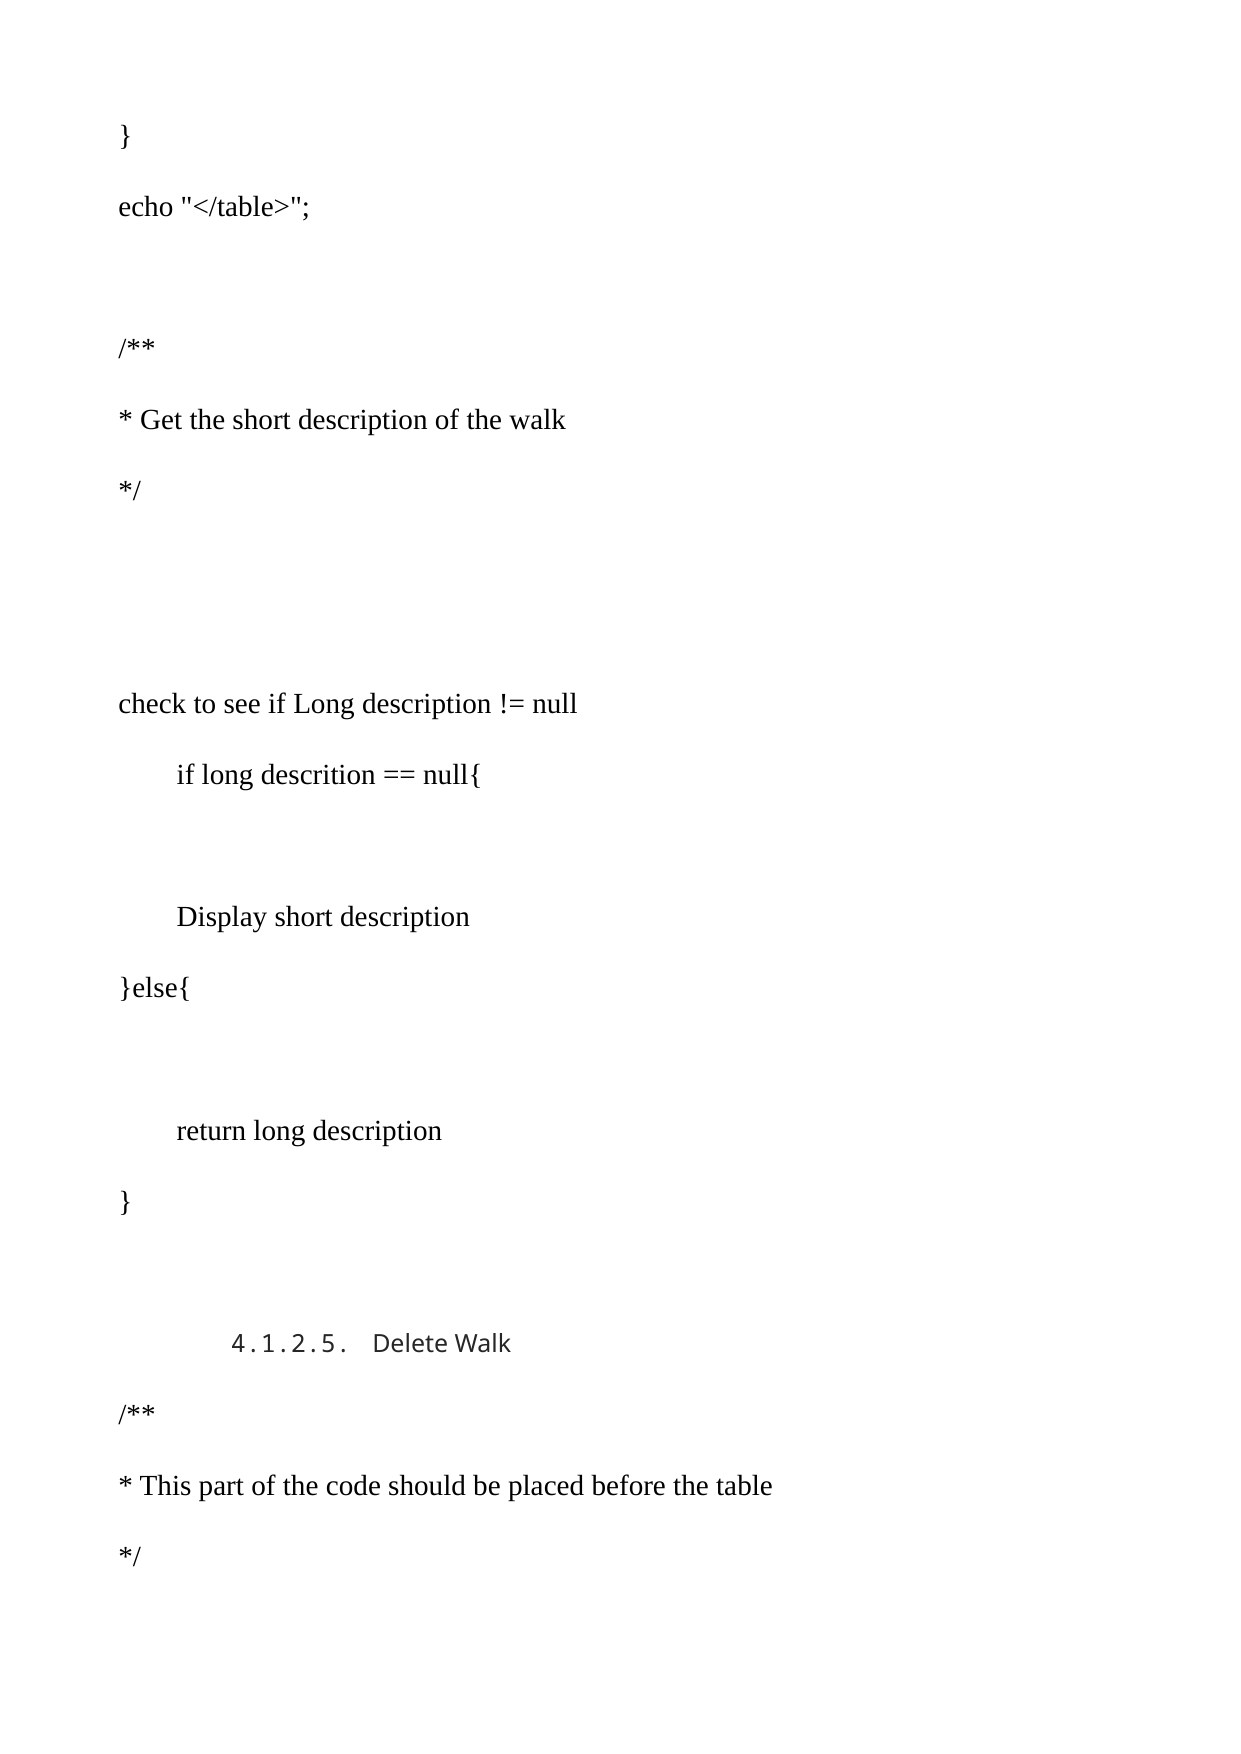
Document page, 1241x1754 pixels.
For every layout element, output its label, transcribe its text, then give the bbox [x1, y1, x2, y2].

text echo "</table>"; [118, 189, 1122, 223]
text */ [118, 1539, 1122, 1573]
list Delete Walk [231, 1326, 1122, 1360]
text return long description [118, 1113, 1122, 1146]
text */ [118, 473, 1122, 507]
text * This part of the code should be placed before the table [118, 1468, 1122, 1502]
text /** [118, 1397, 1122, 1431]
text } [118, 1184, 1122, 1217]
text if long descrition == null{ [118, 757, 1122, 791]
text check to see if Long description != null [118, 686, 1122, 720]
text * Get the short description of the walk [118, 402, 1122, 436]
text /** [118, 331, 1122, 365]
text } [118, 118, 1122, 152]
text Display short description [118, 899, 1122, 933]
text }else{ [118, 971, 1122, 1004]
